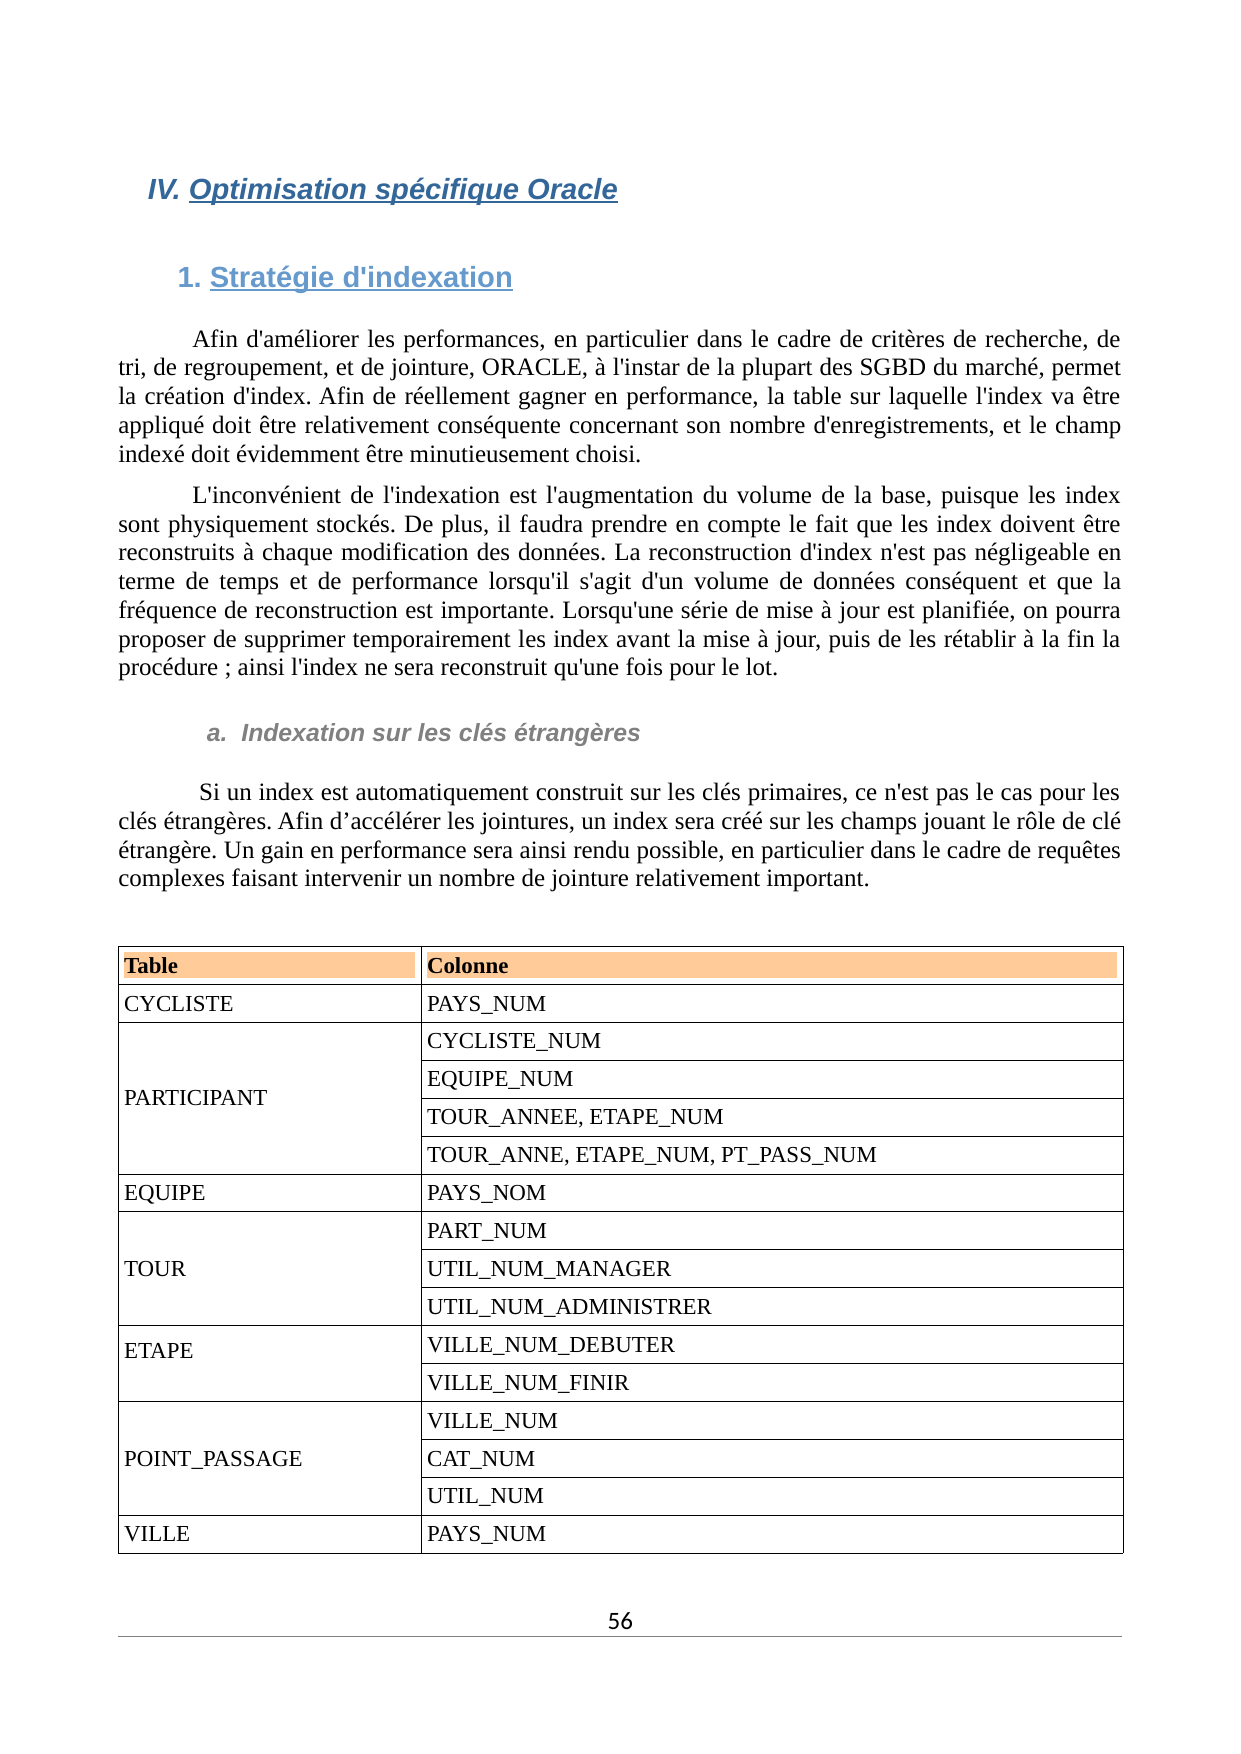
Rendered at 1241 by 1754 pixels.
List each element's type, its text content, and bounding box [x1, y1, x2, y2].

subtitle Indexation sur les clés étrangères [207, 718, 1122, 747]
table_cell VILLE [119, 1516, 421, 1553]
table_cell PARTICIPANT [119, 1023, 421, 1173]
table_cell VILLE_NUM_DEBUTER [422, 1326, 1123, 1363]
table_cell CYCLISTE_NUM [422, 1023, 1123, 1060]
table_cell UTIL_NUM_ADMINISTRER [422, 1288, 1123, 1325]
table_cell PAYS_NUM [422, 1516, 1123, 1553]
table_cell TOUR_ANNEE, ETAPE_NUM [422, 1099, 1123, 1136]
text Si un index est automatiquement construit sur les clés primaires, ce n'est pas le cas pour les clés étrangères. Afin d’accélérer les jointures, un index sera créé sur les champs jouant le rôle de clé étrangère. Un gain en performance sera ainsi rendu possible, en particulier dans le cadre de requêtes complexes faisant intervenir un nombre de jointure relativement important. [118, 777, 1122, 892]
table_cell TOUR [119, 1212, 421, 1325]
table_cell CYCLISTE [119, 985, 421, 1022]
table_cell CAT_NUM [422, 1440, 1123, 1477]
table_cell EQUIPE [119, 1175, 421, 1211]
subtitle Stratégie d'indexation [177, 260, 1122, 294]
table_cell TOUR_ANNE, ETAPE_NUM, PT_PASS_NUM [422, 1137, 1123, 1173]
subtitle Optimisation spécifique Oracle [148, 172, 1122, 205]
text L'inconvénient de l'indexation est l'augmentation du volume de la base, puisque les index sont physiquement stockés. De plus, il faudra prendre en compte le fait que les index doivent être reconstruits à chaque modification des données. La reconstruction d'index n'est pas négligeable en terme de temps et de performance lorsqu'il s'agit d'un volume de données conséquent et que la fréquence de reconstruction est importante. Lorsqu'une série de mise à jour est planifiée, on pourra proposer de supprimer temporairement les index avant la mise à jour, puis de les rétablir à la fin la procédure ; ainsi l'index ne sera reconstruit qu'une fois pour le lot. [118, 480, 1122, 681]
table_cell EQUIPE_NUM [422, 1061, 1123, 1098]
table_cell UTIL_NUM [422, 1478, 1123, 1515]
table_cell VILLE_NUM_FINIR [422, 1364, 1123, 1401]
table_header Table [119, 947, 421, 984]
table_cell ETAPE [119, 1326, 421, 1401]
table_cell POINT_PASSAGE [119, 1402, 421, 1515]
table_cell UTIL_NUM_MANAGER [422, 1250, 1123, 1287]
table_cell PAYS_NUM [422, 985, 1123, 1022]
table_cell PART_NUM [422, 1212, 1123, 1249]
table_cell PAYS_NOM [422, 1175, 1123, 1211]
table_cell VILLE_NUM [422, 1402, 1123, 1439]
text Afin d'améliorer les performances, en particulier dans le cadre de critères de recherche, de tri, de regroupement, et de jointure, ORACLE, à l'instar de la plupart des SGBD du marché, permet la création d'index. Afin de réellement gagner en performance, la table sur laquelle l'index va être appliqué doit être relativement conséquente concernant son nombre d'enregistrements, et le champ indexé doit évidemment être minutieusement choisi. [118, 324, 1122, 467]
table_header Colonne [422, 947, 1123, 984]
